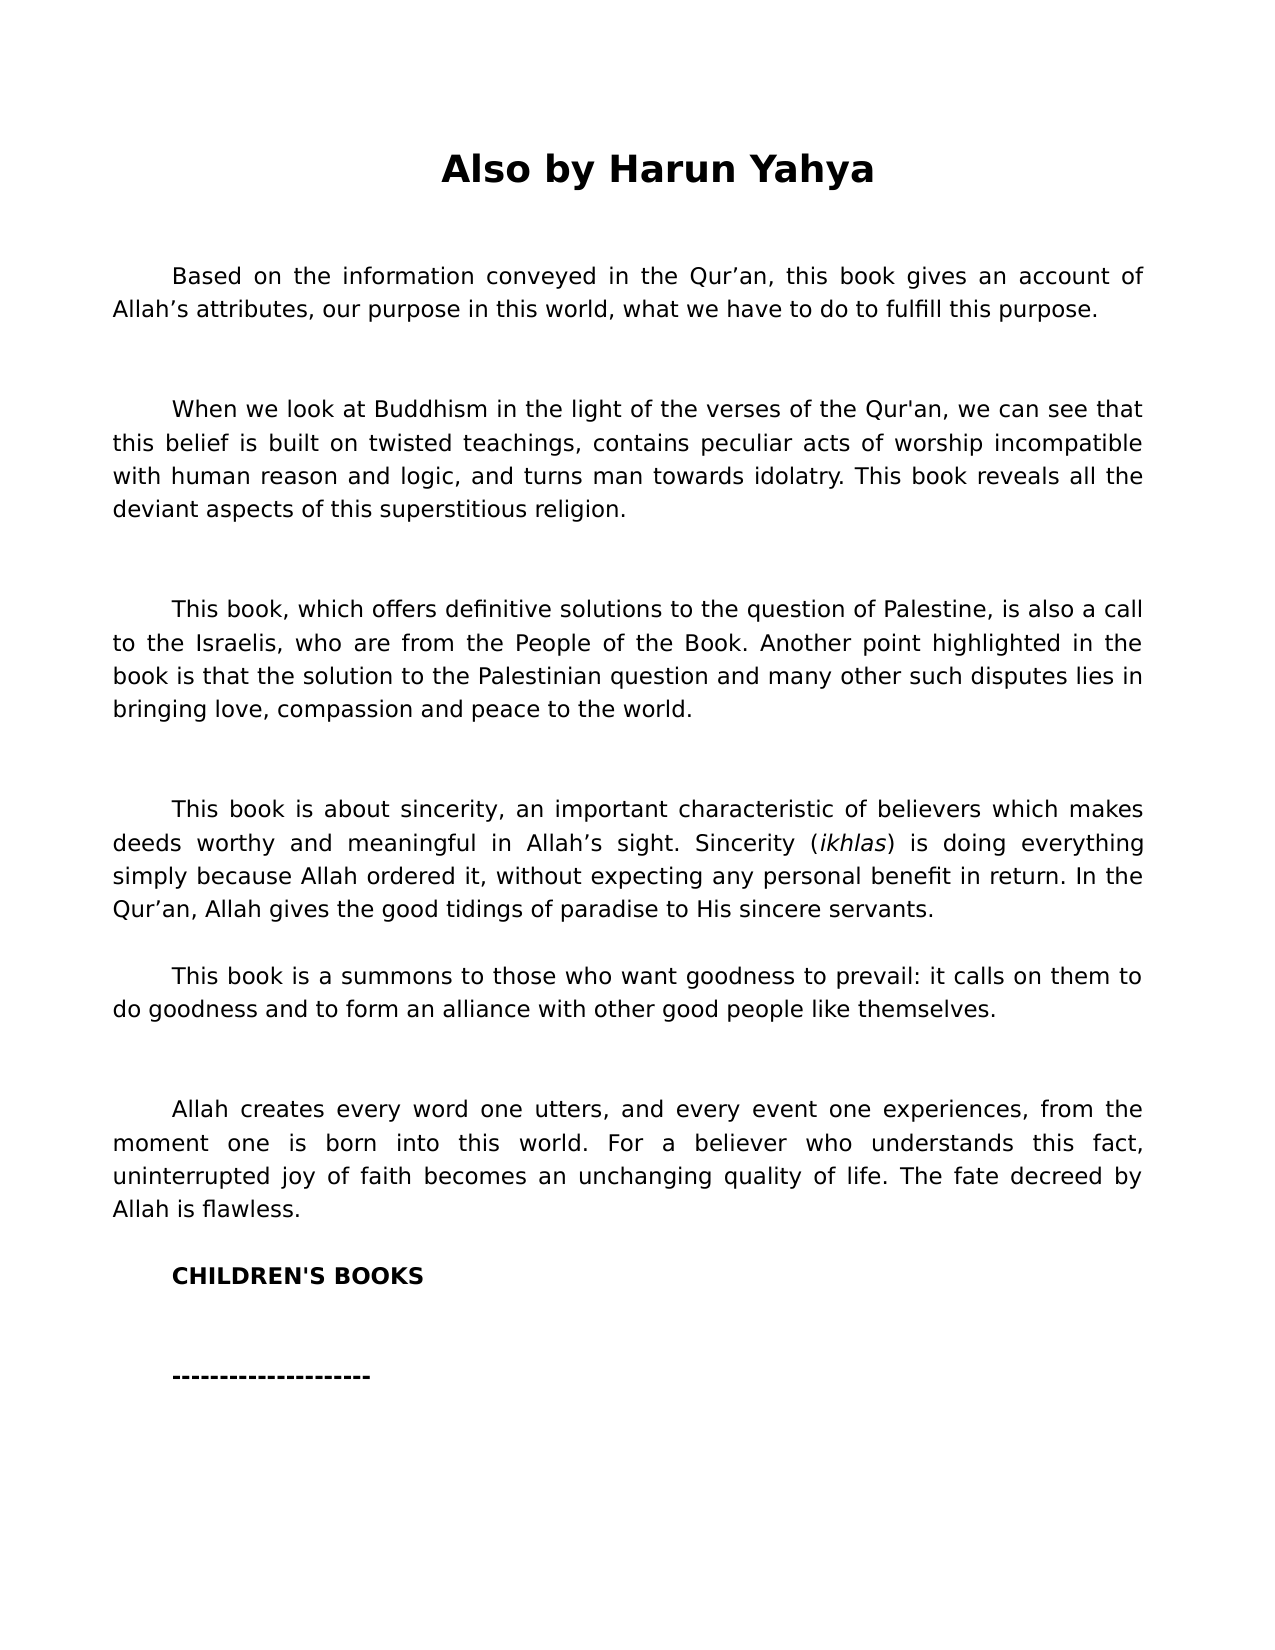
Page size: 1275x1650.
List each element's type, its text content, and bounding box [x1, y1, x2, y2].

text When we look at Buddhism in the light of the verses of the Qur'an, we can see that this belief is built on twisted teachings, contains peculiar acts of worship incompatible with human reason and logic, and turns man towards idolatry. This book reveals all the deviant aspects of this superstitious religion. [112, 391, 1145, 524]
text Also by Harun Yahya [112, 148, 1145, 191]
text Based on the information conveyed in the Qur’an, this book gives an account of Allah’s attributes, our purpose in this world, what we have to do to fulfill this purpose. [112, 258, 1145, 324]
text This book is about sincerity, an important characteristic of believers which makes deeds worthy and meaningful in Allah’s sight. Sincerity (ikhlas) is doing everything simply because Allah ordered it, without expecting any personal benefit in return. In the Qur’an, Allah gives the good tidings of paradise to His sincere servants. [112, 791, 1145, 924]
text This book, which offers definitive solutions to the question of Palestine, is also a call to the Israelis, who are from the People of the Book. Another point highlighted in the book is that the solution to the Palestinian question and many other such disputes lies in bringing love, compassion and peace to the world. [112, 591, 1145, 724]
text --------------------- [112, 1358, 1145, 1391]
text CHILDREN'S BOOKS [112, 1258, 1145, 1291]
text Allah creates every word one utters, and every event one experiences, from the moment one is born into this world. For a believer who understands this fact, uninterrupted joy of faith becomes an unchanging quality of life. The fate decreed by Allah is flawless. [112, 1091, 1145, 1224]
text This book is a summons to those who want goodness to prevail: it calls on them to do goodness and to form an alliance with other good people like themselves. [112, 958, 1145, 1024]
